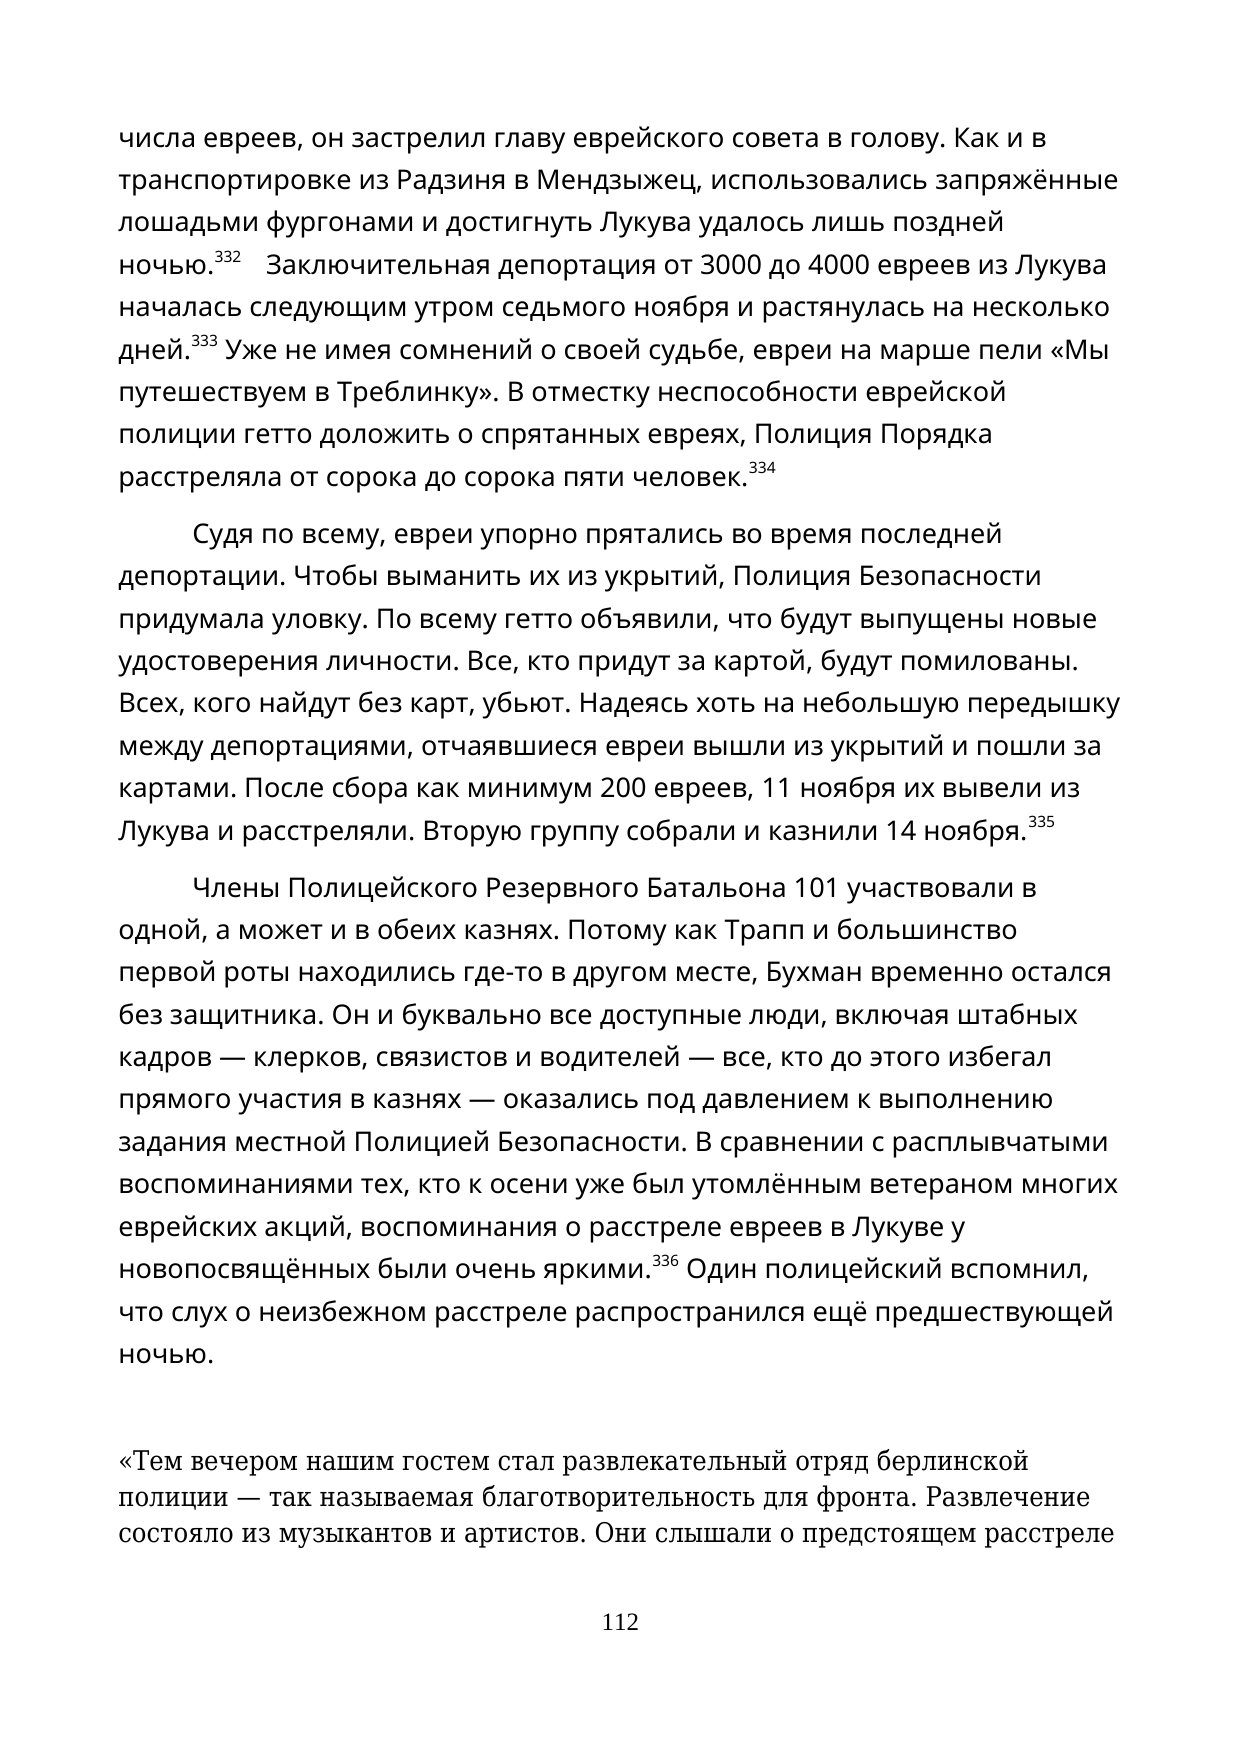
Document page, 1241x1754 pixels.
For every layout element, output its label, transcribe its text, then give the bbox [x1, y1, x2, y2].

text Судя по всему, евреи упорно прятались во время последней депортации. Чтобы выманить их из укрытий, Полиция Безопасности придумала уловку. По всему гетто объявили, что будут выпущены новые удостоверения личности. Все, кто придут за картой, будут помилованы. Всех, кого найдут без карт, убьют. Надеясь хоть на небольшую передышку между депортациями, отчаявшиеся евреи вышли из укрытий и пошли за картами. После сбора как минимум 200 евреев, 11 ноября их вывели из Лукува и расстреляли. Вторую группу собрали и казнили 14 ноября. [118, 514, 1122, 848]
text Члены Полицейского Резервного Батальона 101 участвовали в одной, а может и в обеих казнях. Потому как Трапп и большинство первой роты находились где-то в другом месте, Бухман временно остался без защитника. Он и буквально все доступные люди, включая штабных кадров — клерков, связистов и водителей — все, кто до этого избегал прямого участия в казнях — оказались под давлением к выполнению задания местной Полицией Безопасности. В сравнении с расплывчатыми воспоминаниями тех, кто к осени уже был утомлённым ветераном многих еврейских акций, воспоминания о расстреле евреев в Лукуве у новопосвящённых были очень яркими. Один полицейский вспомнил, что слух о неизбежном расстреле распространился ещё предшествующей ночью. [118, 868, 1122, 1371]
text числа евреев, он застрелил главу еврейского совета в голову. Как и в транспортировке из Радзиня в Мендзыжец, использовались запряжённые лошадьми фургонами и достигнуть Лукува удалось лишь поздней ночью. Заключительная депортация от 3000 до 4000 евреев из Лукува началась следующим утром седьмого ноября и растянулась на несколько дней. Уже не имея сомнений о своей судьбе, евреи на марше пели «Мы путешествуем в Треблинку». В отместку неспособности еврейской полиции гетто доложить о спрятанных евреях, Полиция Порядка расстреляла от сорока до сорока пяти человек. [118, 118, 1122, 494]
text «Тем вечером нашим гостем стал развлекательный отряд берлинской полиции — так называемая благотворительность для фронта. Развлечение состояло из музыкантов и артистов. Они слышали о предстоящем расстреле [118, 1445, 1122, 1549]
